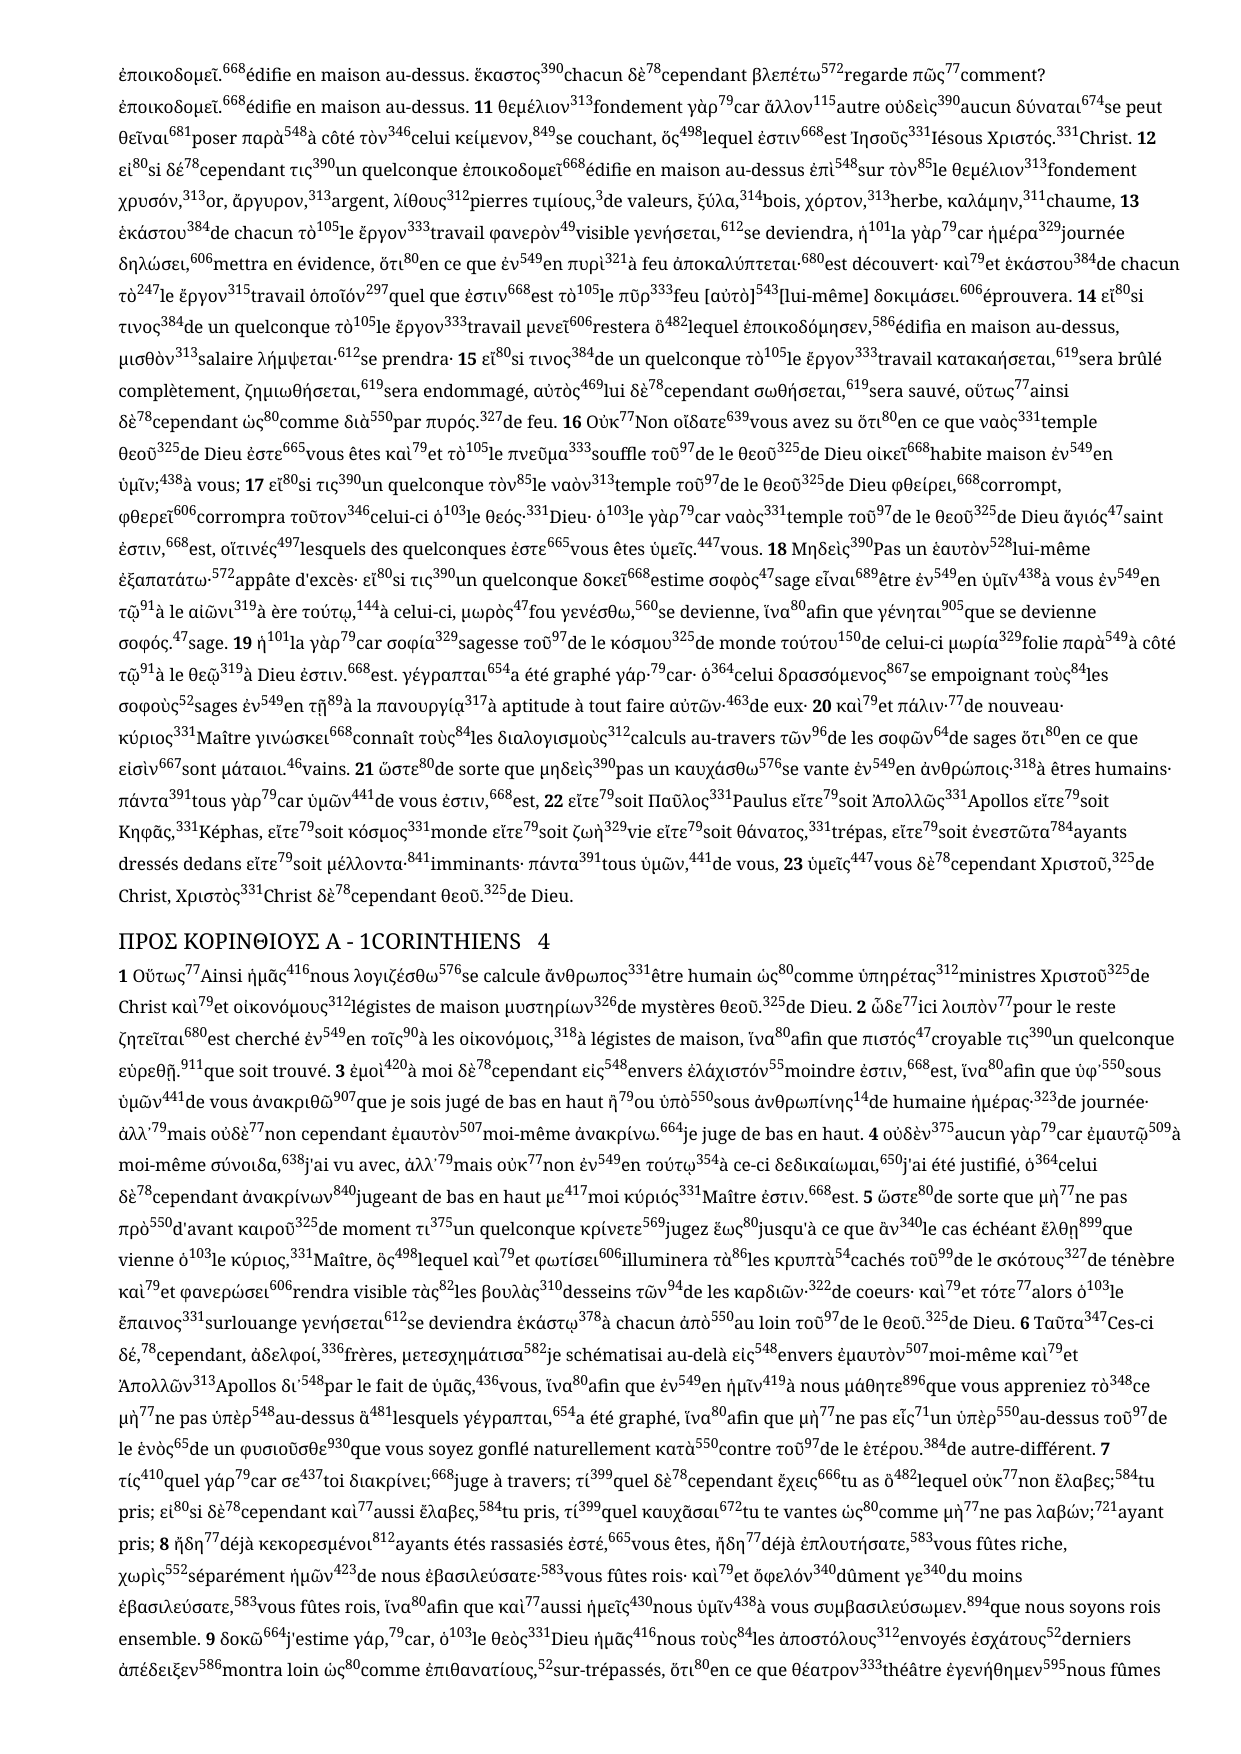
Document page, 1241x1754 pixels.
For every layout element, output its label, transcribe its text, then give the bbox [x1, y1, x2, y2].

text ΠΡΟΣ ΚΟΡΙΝΘΙΟΥΣ Α - 1CORINTHIENS 4 [118, 926, 1181, 956]
text 1 Κἀγώ,431Et moi, ἀδελφοί,336frères, οὐκ77non ἠδυνήθην596je fus pu λαλῆσαι681bavarder ὑμῖν438à vous ὡς80comme πνευματικοῖς58à souffliques ἀλλ᾽79mais ὡς80comme σαρκίνοις,58à charnus, ὡς80comme νηπίοις58à infantiles ἐν549en Χριστῷ.319à Christ. 2 γάλα315lait ὑμᾶς436vous ἐπότισα,582je donnai à boire, οὐ77non βρῶμα·315aliment· οὔπω77non encore γὰρ79car ἐδύνασθε.628vous vous pouviez. ἀλλ᾽79mais οὐδὲ77non cependant ἔτι77encore νῦν77maintenant δύνασθε,671vous vous pouvez, 3 ἔτι77encore γὰρ79car σαρκικοί46charnels ἐστε.665vous êtes. ὅπου80là où γὰρ79car ἐν549en ὑμῖν438à vous ζῆλος331zèle καὶ79et ἔρις,329discorde, οὐχὶ340non pas σαρκικοί46charnels ἐστε665vous êtes καὶ79et κατὰ548selon ἄνθρωπον313être humain περιπατεῖτε;665vous piétinez autour; 4 ὅταν80lorsque le cas échéant γὰρ79car λέγῃ921que dise τις·390un quelconque· ἐγὼ431moi μέν79certes εἰμι664je suis Παύλου,325de Paulus, ἕτερος390autre-différent δέ·78cependant· ἐγὼ431moi Ἀπολλῶ,325de Apollos, οὐκ340non ἄνθρωποί330êtres humains ἐστε;665vous êtes; 5 Τί412Quel οὖν79donc ἐστιν668est Ἀπολλῶς;331Apollos; τί412quel δέ78cependant ἐστιν668est Παῦλος;331Paulus; διάκονοι330serviteurs δι᾽550par ὧν491de lesquels ἐπιστεύσατε,583vous crûtes, καὶ77aussi ἑκάστῳ378à chacun ὡς80comme ὁ103le κύριος331Maître ἔδωκεν.586donna. 6 ἐγὼ431moi ἐφύτευσα,582je plantai, Ἀπολλῶς331Apollos ἐπότισεν,586donna à boire, ἀλλ᾽79mais ὁ103le θεὸς331Dieu ηὔξανεν·625croissait· 7 ὥστε80de sorte que οὔτε79ni ὁ364celui φυτεύων840plantant ἐστίν668est τι392un quelconque οὔτε79ni ὁ364celui ποτίζων840donnant à boire ἀλλ᾽79mais ὁ364celui αὐξάνων840croissant θεός.331Dieu. 8 ὁ364celui φυτεύων840plantant δὲ78cependant καὶ79et ὁ364celui ποτίζων840donnant à boire ἕν49un εἰσιν,667sont, ἕκαστος390chacun δὲ78cependant τὸν245le ἴδιον115en propre μισθὸν313salaire λήμψεται612se prendra κατὰ548selon τὸν245le ἴδιον115en propre κόπον·313frappement· 9 θεοῦ325de Dieu γάρ79car ἐσμεν663nous sommes συνεργοί,46co-travailleurs, θεοῦ325de Dieu γεώργιον,333cultivation, θεοῦ325de Dieu οἰκοδομή329édification en maison ἐστε.665vous êtes. 10 Κατὰ548Selon τὴν83la χάριν311grâce τοῦ97de le θεοῦ325de Dieu τὴν344celle δοθεῖσάν742ayante étée donnée μοι420à moi ὡς80comme σοφὸς22sage ἀρχιτέκτων331architecte θεμέλιον313fondement ἔθηκα,582je posai, ἄλλος390autre δὲ78cependant ἐποικοδομεῖ.668édifie en maison au-dessus. ἕκαστος390chacun δὲ78cependant βλεπέτω572regarde πῶς77comment? ἐποικοδομεῖ.668édifie en maison au-dessus. 11 θεμέλιον313fondement γὰρ79car ἄλλον115autre οὐδεὶς390aucun δύναται674se peut θεῖναι681poser παρὰ548à côté τὸν346celui κείμενον,849se couchant, ὅς498lequel ἐστιν668est Ἰησοῦς331Iésous Χριστός.331Christ. 12 εἰ80si δέ78cependant τις390un quelconque ἐποικοδομεῖ668édifie en maison au-dessus ἐπὶ548sur τὸν85le θεμέλιον313fondement χρυσόν,313or, ἄργυρον,313argent, λίθους312pierres τιμίους,3de valeurs, ξύλα,314bois, χόρτον,313herbe, καλάμην,311chaume, 13 ἑκάστου384de chacun τὸ105le ἔργον333travail φανερὸν49visible γενήσεται,612se deviendra, ἡ101la γὰρ79car ἡμέρα329journée δηλώσει,606mettra en évidence, ὅτι80en ce que ἐν549en πυρὶ321à feu ἀποκαλύπτεται·680est découvert· καὶ79et ἑκάστου384de chacun τὸ247le ἔργον315travail ὁποῖόν297quel que ἐστιν668est τὸ105le πῦρ333feu [αὐτὸ]543[lui-même] δοκιμάσει.606éprouvera. 14 εἴ80si τινος384de un quelconque τὸ105le ἔργον333travail μενεῖ606restera ὃ482lequel ἐποικοδόμησεν,586édifia en maison au-dessus, μισθὸν313salaire λήμψεται·612se prendra· 15 εἴ80si τινος384de un quelconque τὸ105le ἔργον333travail κατακαήσεται,619sera brûlé complètement, ζημιωθήσεται,619sera endommagé, αὐτὸς469lui δὲ78cependant σωθήσεται,619sera sauvé, οὕτως77ainsi δὲ78cependant ὡς80comme διὰ550par πυρός.327de feu. 16 Οὐκ77Non οἴδατε639vous avez su ὅτι80en ce que ναὸς331temple θεοῦ325de Dieu ἐστε665vous êtes καὶ79et τὸ105le πνεῦμα333souffle τοῦ97de le θεοῦ325de Dieu οἰκεῖ668habite maison ἐν549en ὑμῖν;438à vous; 17 εἴ80si τις390un quelconque τὸν85le ναὸν313temple τοῦ97de le θεοῦ325de Dieu φθείρει,668corrompt, φθερεῖ606corrompra τοῦτον346celui-ci ὁ103le θεός·331Dieu· ὁ103le γὰρ79car ναὸς331temple τοῦ97de le θεοῦ325de Dieu ἅγιός47saint ἐστιν,668est, οἵτινές497lesquels des quelconques ἐστε665vous êtes ὑμεῖς.447vous. 18 Μηδεὶς390Pas un ἑαυτὸν528lui-même ἐξαπατάτω·572appâte d'excès· εἴ80si τις390un quelconque δοκεῖ668estime σοφὸς47sage εἶναι689être ἐν549en ὑμῖν438à vous ἐν549en τῷ91à le αἰῶνι319à ère τούτῳ,144à celui-ci, μωρὸς47fou γενέσθω,560se devienne, ἵνα80afin que γένηται905que se devienne σοφός.47sage. 19 ἡ101la γὰρ79car σοφία329sagesse τοῦ97de le κόσμου325de monde τούτου150de celui-ci μωρία329folie παρὰ549à côté τῷ91à le θεῷ319à Dieu ἐστιν.668est. γέγραπται654a été graphé γάρ·79car· ὁ364celui δρασσόμενος867se empoignant τοὺς84les σοφοὺς52sages ἐν549en τῇ89à la πανουργίᾳ317à aptitude à tout faire αὐτῶν·463de eux· 20 καὶ79et πάλιν·77de nouveau· κύριος331Maître γινώσκει668connaît τοὺς84les διαλογισμοὺς312calculs au-travers τῶν96de les σοφῶν64de sages ὅτι80en ce que εἰσὶν667sont μάταιοι.46vains. 21 ὥστε80de sorte que μηδεὶς390pas un καυχάσθω576se vante ἐν549en ἀνθρώποις·318à êtres humains· πάντα391tous γὰρ79car ὑμῶν441de vous ἐστιν,668est, 22 εἴτε79soit Παῦλος331Paulus εἴτε79soit Ἀπολλῶς331Apollos εἴτε79soit Κηφᾶς,331Képhas, εἴτε79soit κόσμος331monde εἴτε79soit ζωὴ329vie εἴτε79soit θάνατος,331trépas, εἴτε79soit ἐνεστῶτα784ayants dressés dedans εἴτε79soit μέλλοντα·841imminants· πάντα391tous ὑμῶν,441de vous, 23 ὑμεῖς447vous δὲ78cependant Χριστοῦ,325de Christ, Χριστὸς331Christ δὲ78cependant θεοῦ.325de Dieu. [118, 59, 1181, 907]
text 1 Οὕτως77Ainsi ἡμᾶς416nous λογιζέσθω576se calcule ἄνθρωπος331être humain ὡς80comme ὑπηρέτας312ministres Χριστοῦ325de Christ καὶ79et οἰκονόμους312légistes de maison μυστηρίων326de mystères θεοῦ.325de Dieu. 2 ὧδε77ici λοιπὸν77pour le reste ζητεῖται680est cherché ἐν549en τοῖς90à les οἰκονόμοις,318à légistes de maison, ἵνα80afin que πιστός47croyable τις390un quelconque εὑρεθῇ.911que soit trouvé. 3 ἐμοὶ420à moi δὲ78cependant εἰς548envers ἐλάχιστόν55moindre ἐστιν,668est, ἵνα80afin que ὑφ᾽550sous ὑμῶν441de vous ἀνακριθῶ907que je sois jugé de bas en haut ἢ79ou ὑπὸ550sous ἀνθρωπίνης14de humaine ἡμέρας·323de journée· ἀλλ᾽79mais οὐδὲ77non cependant ἐμαυτὸν507moi-même ἀνακρίνω.664je juge de bas en haut. 4 οὐδὲν375aucun γὰρ79car ἐμαυτῷ509à moi-même σύνοιδα,638j'ai vu avec, ἀλλ᾽79mais οὐκ77non ἐν549en τούτῳ354à ce-ci δεδικαίωμαι,650j'ai été justifié, ὁ364celui δὲ78cependant ἀνακρίνων840jugeant de bas en haut με417moi κύριός331Maître ἐστιν.668est. 5 ὥστε80de sorte que μὴ77ne pas πρὸ550d'avant καιροῦ325de moment τι375un quelconque κρίνετε569jugez ἕως80jusqu'à ce que ἂν340le cas échéant ἔλθῃ899que vienne ὁ103le κύριος,331Maître, ὃς498lequel καὶ79et φωτίσει606illuminera τὰ86les κρυπτὰ54cachés τοῦ99de le σκότους327de ténèbre καὶ79et φανερώσει606rendra visible τὰς82les βουλὰς310desseins τῶν94de les καρδιῶν·322de coeurs· καὶ79et τότε77alors ὁ103le ἔπαινος331surlouange γενήσεται612se deviendra ἑκάστῳ378à chacun ἀπὸ550au loin τοῦ97de le θεοῦ.325de Dieu. 6 Ταῦτα347Ces-ci δέ,78cependant, ἀδελφοί,336frères, μετεσχημάτισα582je schématisai au-delà εἰς548envers ἐμαυτὸν507moi-même καὶ79et Ἀπολλῶν313Apollos δι᾽548par le fait de ὑμᾶς,436vous, ἵνα80afin que ἐν549en ἡμῖν419à nous μάθητε896que vous appreniez τὸ348ce μὴ77ne pas ὑπὲρ548au-dessus ἃ481lesquels γέγραπται,654a été graphé, ἵνα80afin que μὴ77ne pas εἷς71un ὑπὲρ550au-dessus τοῦ97de le ἑνὸς65de un φυσιοῦσθε930que vous soyez gonflé naturellement κατὰ550contre τοῦ97de le ἑτέρου.384de autre-différent. 7 τίς410quel γάρ79car σε437toi διακρίνει;668juge à travers; τί399quel δὲ78cependant ἔχεις666tu as ὃ482lequel οὐκ77non ἔλαβες;584tu pris; εἰ80si δὲ78cependant καὶ77aussi ἔλαβες,584tu pris, τί399quel καυχᾶσαι672tu te vantes ὡς80comme μὴ77ne pas λαβών;721ayant pris; 8 ἤδη77déjà κεκορεσμένοι812ayants étés rassasiés ἐστέ,665vous êtes, ἤδη77déjà ἐπλουτήσατε,583vous fûtes riche, χωρὶς552séparément ἡμῶν423de nous ἐβασιλεύσατε·583vous fûtes rois· καὶ79et ὄφελόν340dûment γε340du moins ἐβασιλεύσατε,583vous fûtes rois, ἵνα80afin que καὶ77aussi ἡμεῖς430nous ὑμῖν438à vous συμβασιλεύσωμεν.894que nous soyons rois ensemble. 9 δοκῶ664j'estime γάρ,79car, ὁ103le θεὸς331Dieu ἡμᾶς416nous τοὺς84les ἀποστόλους312envoyés ἐσχάτους52derniers ἀπέδειξεν586montra loin ὡς80comme ἐπιθανατίους,52sur-trépassés, ὅτι80en ce que θέατρον333théâtre ἐγενήθημεν595nous fûmes devenu τῷ91à le κόσμῳ319à monde καὶ79et ἀγγέλοις318à messagers καὶ79et ἀνθρώποις.318à êtres humains. 10 ἡμεῖς430nous μωροὶ46fous διὰ548par le fait de Χριστόν,313Christ, ὑμεῖς447vous δὲ78cependant φρόνιμοι46pensifs ἐν549en Χριστῷ·319à Christ· ἡμεῖς430nous ἀσθενεῖς,46infirmes, ὑμεῖς447vous δὲ78cependant ἰσχυροί·46tenaces· ὑμεῖς447vous ἔνδοξοι,46glorieux, ἡμεῖς430nous δὲ78cependant ἄτιμοι.46sans valeurs. 11 ἄχρι552jusqu'à l'extrémité τῆς95de la ἄρτι77à l'instant ὥρας323de heure καὶ79et πεινῶμεν663nous avons faim καὶ79et διψῶμεν663nous avons soif καὶ79et γυμνιτεύομεν663nous sommes nus καὶ79et κολαφιζόμεθα675nous sommes tabassés καὶ79et ἀστατοῦμεν663nous sommes non-stationnaire 12 καὶ79et κοπιῶμεν663nous peinons ἐργαζόμενοι866se mettants au travail ταῖς248à les ἰδίαις118à en propres χερσίν·316à mains· λοιδορούμενοι890étants insultés εὐλογοῦμεν,663nous élogions, διωκόμενοι890étants poursuivis ἀνεχόμεθα,669nous nous assumons, 13 δυσφημούμενοι890étants diffamés παρακαλοῦμεν·663nous appelons à côté· ὡς80comme περικαθάρματα332déchets autour τοῦ97de le κόσμου325de monde ἐγενήθημεν,595nous fûmes devenu, πάντων385de tous περίψημα333rebut ἕως551jusqu'à ce que ἄρτι.77à l'instant. 14 Οὐκ77Non ἐντρέπων840tournant intérieurement ὑμᾶς436vous γράφω664je graphe ταῦτα347ces-ci ἀλλ᾽79mais ὡς80comme τέκνα314enfants μου424de moi ἀγαπητὰ5aimés νουθετῶ[ν].664j'admoneste. 15 ἐὰν80si le cas échéant γὰρ79car μυρίους178dix mille παιδαγωγοὺς312pédagogues ἔχητε918que vous ayez ἐν549en Χριστῷ319à Christ ἀλλ᾽79mais οὐ77non πολλοὺς268nombreux πατέρας·312pères· ἐν549en γὰρ79car Χριστῷ319à Christ Ἰησοῦ319à Iésous διὰ550par τοῦ99de le εὐαγγελίου327de évangile ἐγὼ431moi ὑμᾶς436vous ἐγέννησα.582j'engendrai. 16 Παρακαλῶ664J'appelle à côté οὖν79donc ὑμᾶς,436vous, μιμηταί330mimes μου424de moi γίνεσθε.573que vous vous devenez. 17 Διὰ548Par le fait de τοῦτο348ce-ci ἔπεμψα582je mandai ὑμῖν438à vous Τιμόθεον,313Timotheos, ὅς498lequel ἐστίν668est μου424de moi τέκνον333enfant ἀγαπητὸν24aimé καὶ79et πιστὸν24croyable ἐν549en κυρίῳ,319à Maître, ὃς498lequel ὑμᾶς436vous ἀναμνήσει606remémorera τὰς82les ὁδούς310chemins μου424de moi τὰς343celles ἐν549en Χριστῷ319à Christ [Ἰησοῦ],319[à Iésous], καθὼς77de haut en bas comme πανταχοῦ77partout ἐν549en πάσῃ273à toute ἐκκλησίᾳ317à église διδάσκω.664j'enseigne. 18 Ὡς80Comme μὴ77ne pas ἐρχομένου861de se venant δέ78cependant μου424de moi πρὸς548vers ὑμᾶς436vous ἐφυσιώθησάν599furent gonflé naturellement τινες·389des quelconques· 19 ἐλεύσομαι608je me viendrai δὲ78cependant ταχέως77rapidement πρὸς548vers ὑμᾶς436vous ἐὰν80si le cas échéant ὁ103le κύριος331Maître θελήσῃ,899que veuille, καὶ79et γνώσομαι608je me connaîtrai οὐ77non τὸν85le λόγον313discours τῶν357de ceux πεφυσιωμένων806de ayants étés gonflés naturellement ἀλλὰ79mais τὴν243la δύναμιν·311puissance· 20 οὐ77non γὰρ79car ἐν549en λόγῳ319à discours ἡ101la βασιλεία329royauté τοῦ97de le θεοῦ325de Dieu ἀλλ᾽79mais ἐν549en δυνάμει.317à puissance. 21 τί399quel θέλετε;665vous voulez; ἐν549en ῥάβδῳ317à bâton ἔλθω895que je vienne πρὸς548vers ὑμᾶς436vous ἢ79ou ἐν549en ἀγάπῃ317à amour πνεύματί321à souffle τε79en outre πραΰτητος;323de douceur; [118, 960, 1181, 1682]
